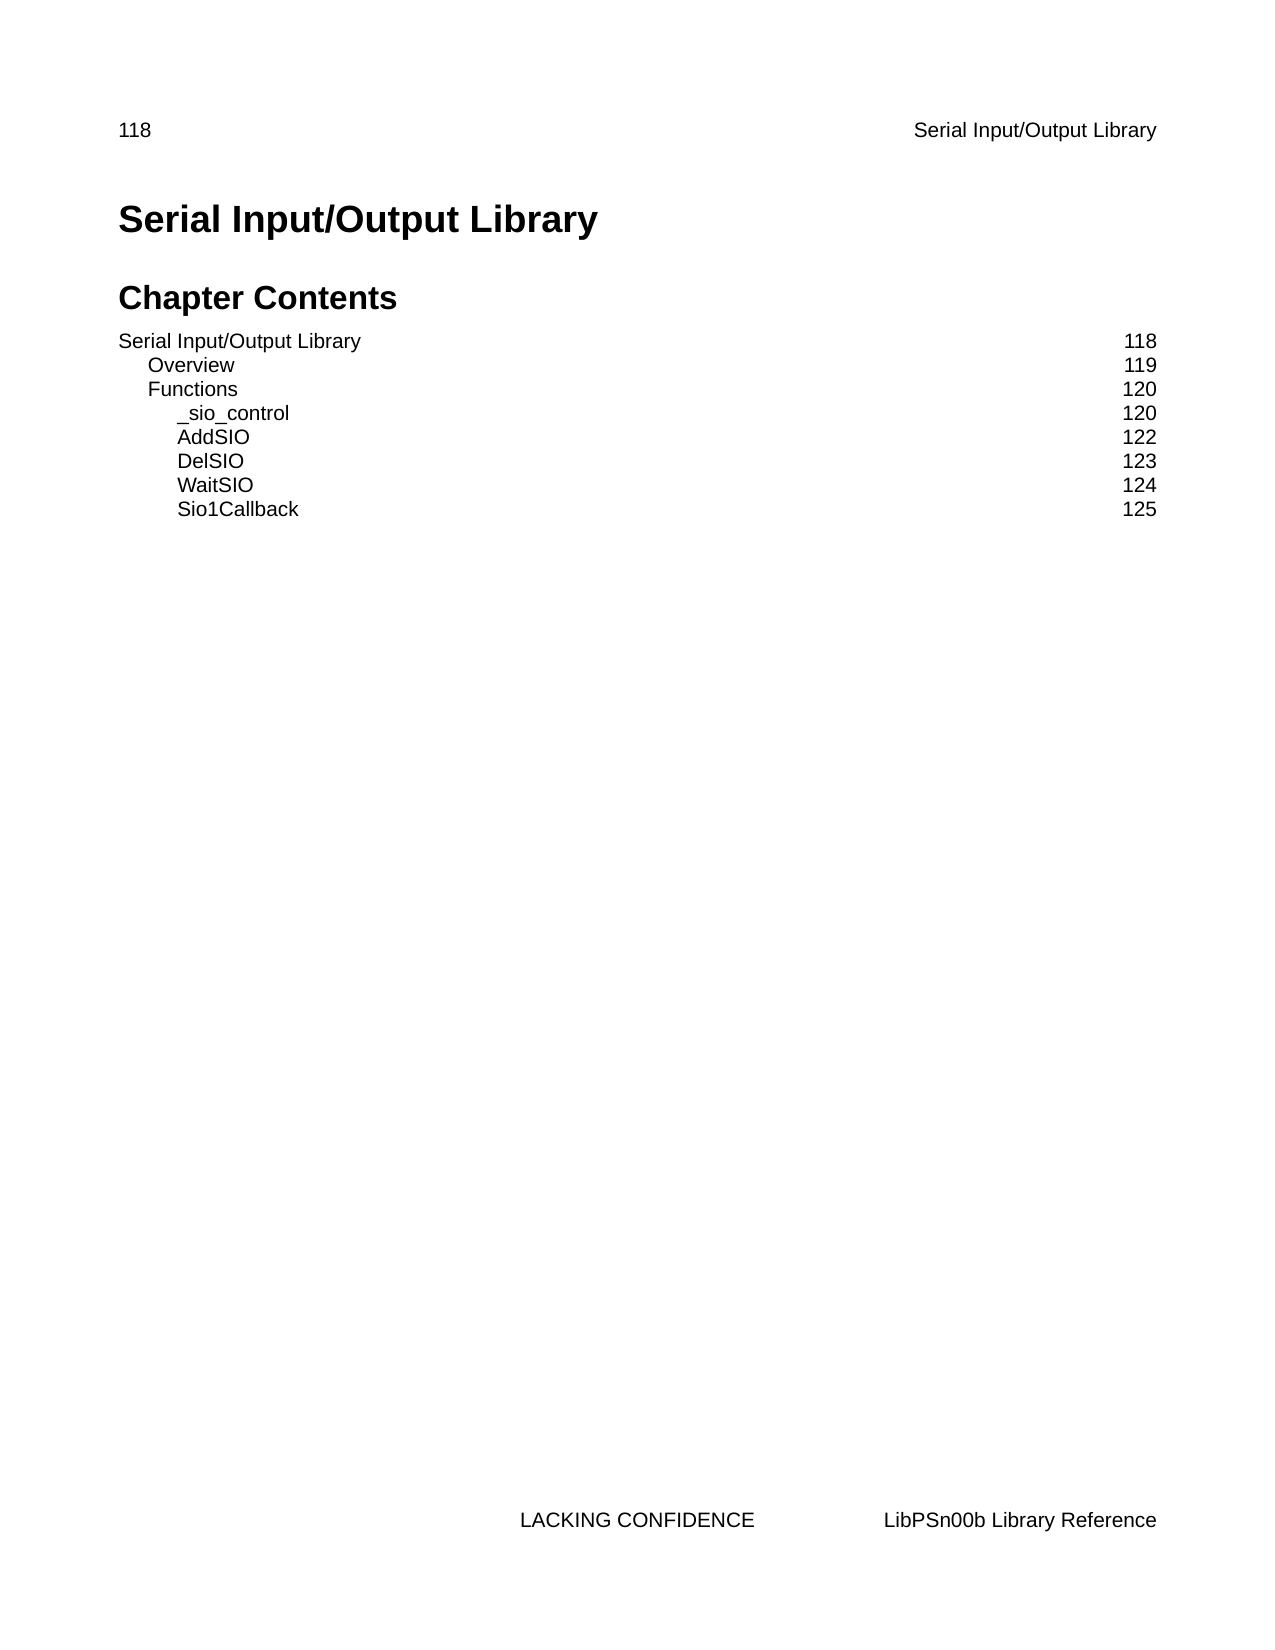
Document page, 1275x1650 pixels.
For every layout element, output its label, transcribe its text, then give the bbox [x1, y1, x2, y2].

text Sio1Callback 125 [177, 496, 1157, 520]
text Serial Input/Output Library 118 [118, 329, 1157, 353]
text WaitSIO 124 [177, 472, 1157, 496]
text Overview 119 [148, 353, 1157, 377]
text DelSIO 123 [177, 448, 1157, 472]
text AddSIO 122 [177, 424, 1157, 448]
subtitle Chapter Contents [118, 278, 1157, 316]
text _sio_control 120 [177, 401, 1157, 424]
subtitle Serial Input/Output Library [118, 197, 1157, 240]
text Functions 120 [148, 377, 1157, 401]
